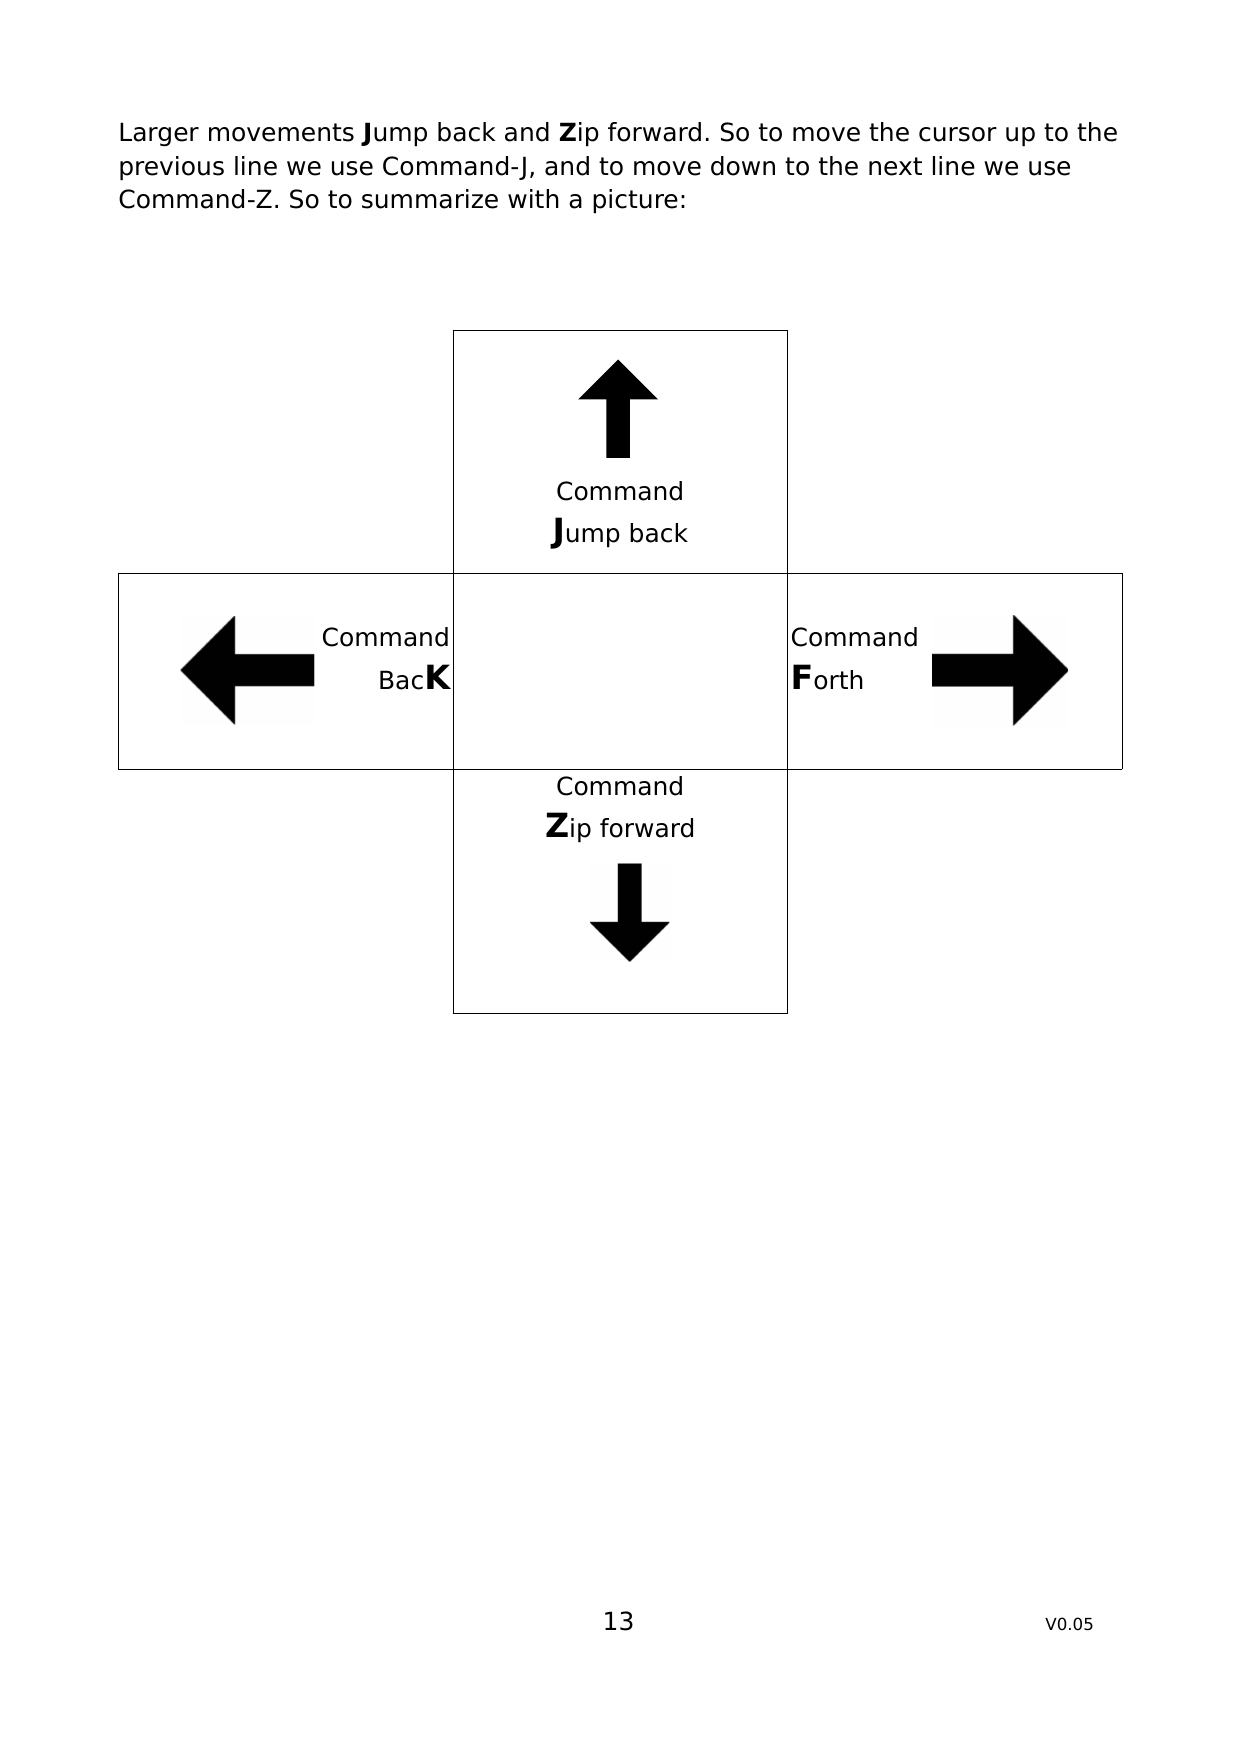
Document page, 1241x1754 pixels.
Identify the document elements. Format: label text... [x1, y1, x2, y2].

table_cell [454, 574, 787, 769]
table_cell [788, 770, 1122, 1013]
table_header [788, 330, 1122, 572]
table_header Command Jump back [454, 331, 787, 572]
table_cell Command Zip forward [454, 770, 787, 1013]
text Larger movements Jump back and Zip forward. So to move the cursor up to the previous line we use Command-J, and to move down to the next line we use Command-Z. So to summarize with a picture: [118, 118, 1122, 214]
table_cell Command Forth [788, 574, 1122, 769]
table_cell Command BacK [119, 574, 453, 769]
table_cell [118, 770, 453, 1013]
table_header [118, 330, 453, 572]
